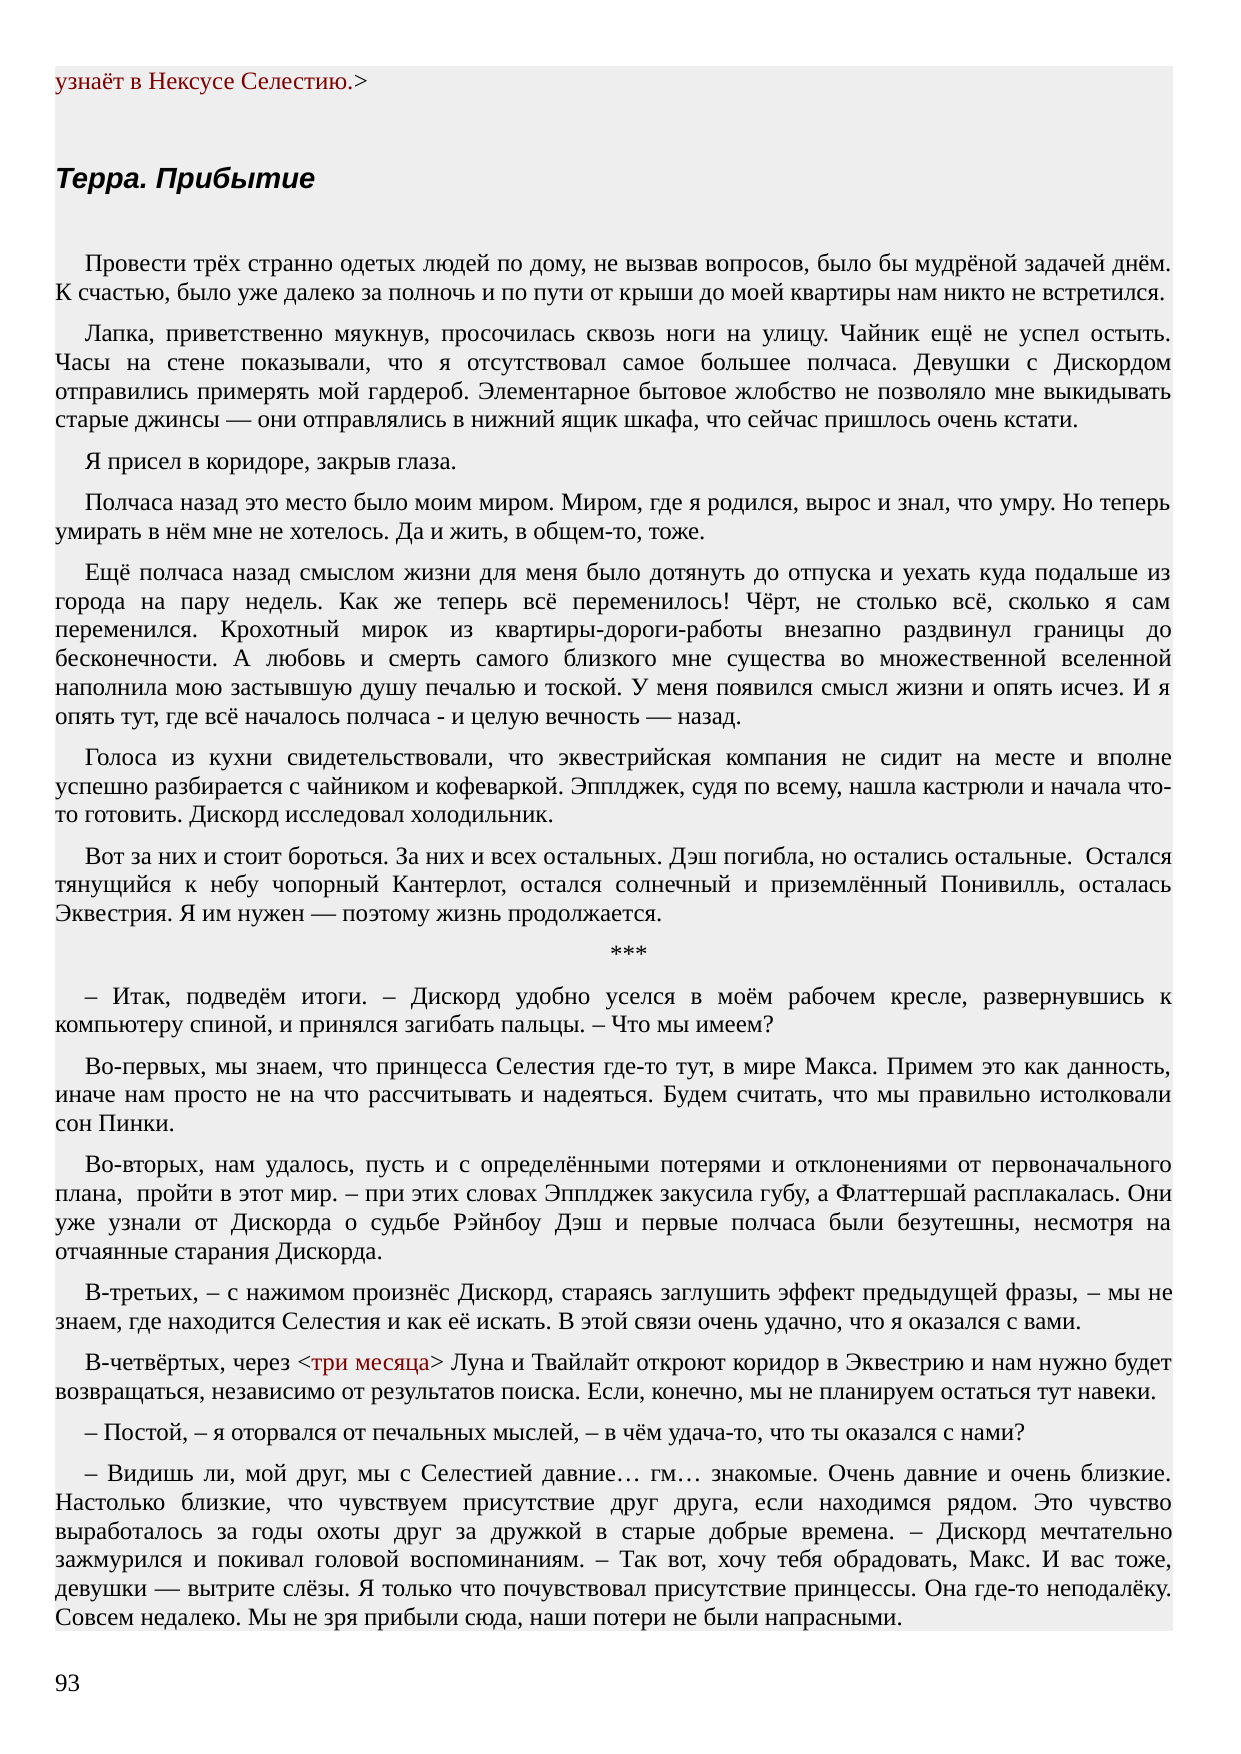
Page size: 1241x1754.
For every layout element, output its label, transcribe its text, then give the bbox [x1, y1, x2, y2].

subtitle Терра. Прибытие [55, 161, 1173, 194]
text Во-первых, мы знаем, что принцесса Селестия где-то тут, в мире Макса. Примем это как данность, иначе нам просто не на что рассчитывать и надеяться. Будем считать, что мы правильно истолковали сон Пинки. [55, 1051, 1173, 1137]
text Во-вторых, нам удалось, пусть и с определёнными потерями и отклонениями от первоначального плана, пройти в этот мир. – при этих словах Эпплджек закусила губу, а Флаттершай расплакалась. Они уже узнали от Дискорда о судьбе Рэйнбоу Дэш и первые полчаса были безутешны, несмотря на отчаянные старания Дискорда. [55, 1149, 1173, 1264]
text Провести трёх странно одетых людей по дому, не вызвав вопросов, было бы мудрёной задачей днём. К счастью, было уже далеко за полночь и по пути от крыши до моей квартиры нам никто не встретился. [55, 248, 1173, 306]
text Лапка, приветственно мяукнув, просочилась сквозь ноги на улицу. Чайник ещё не успел остыть. Часы на стене показывали, что я отсутствовал самое большее полчаса. Девушки с Дискордом отправились примерять мой гардероб. Элементарное бытовое жлобство не позволяло мне выкидывать старые джинсы — они отправлялись в нижний ящик шкафа, что сейчас пришлось очень кстати. [55, 318, 1173, 433]
text Вот за них и стоит бороться. За них и всех остальных. Дэш погибла, но остались остальные. Остался тянущийся к небу чопорный Кантерлот, остался солнечный и приземлённый Понивилль, осталась Эквестрия. Я им нужен — поэтому жизнь продолжается. [55, 841, 1173, 927]
text Голоса из кухни свидетельствовали, что эквестрийская компания не сидит на месте и вполне успешно разбирается с чайником и кофеваркой. Эпплджек, судя по всему, нашла кастрюли и начала что-то готовить. Дискорд исследовал холодильник. [55, 742, 1173, 828]
text *** [55, 939, 1173, 968]
text узнаёт в Нексусе Селестию.> [55, 66, 1173, 95]
text – Постой, – я оторвался от печальных мыслей, – в чём удача-то, что ты оказался с нами? [55, 1417, 1173, 1446]
text Полчаса назад это место было моим миром. Миром, где я родился, вырос и знал, что умру. Но теперь умирать в нём мне не хотелось. Да и жить, в общем-то, тоже. [55, 487, 1173, 544]
text В-третьих, – с нажимом произнёс Дискорд, стараясь заглушить эффект предыдущей фразы, – мы не знаем, где находится Селестия и как её искать. В этой связи очень удачно, что я оказался с вами. [55, 1277, 1173, 1334]
text – Видишь ли, мой друг, мы с Селестией давние… гм… знакомые. Очень давние и очень близкие. Настолько близкие, что чувствуем присутствие друг друга, если находимся рядом. Это чувство выработалось за годы охоты друг за дружкой в старые добрые времена. – Дискорд мечтательно зажмурился и покивал головой воспоминаниям. – Так вот, хочу тебя обрадовать, Макс. И вас тоже, девушки — вытрите слёзы. Я только что почувствовал присутствие принцессы. Она где-то неподалёку. Совсем недалеко. Мы не зря прибыли сюда, наши потери не были напрасными. [55, 1458, 1173, 1631]
text – Итак, подведём итоги. – Дискорд удобно уселся в моём рабочем кресле, развернувшись к компьютеру спиной, и принялся загибать пальцы. – Что мы имеем? [55, 981, 1173, 1038]
text Я присел в коридоре, закрыв глаза. [55, 446, 1173, 474]
text Ещё полчаса назад смыслом жизни для меня было дотянуть до отпуска и уехать куда подальше из города на пару недель. Как же теперь всё переменилось! Чёрт, не столько всё, сколько я сам переменился. Крохотный мирок из квартиры-дороги-работы внезапно раздвинул границы до бесконечности. А любовь и смерть самого близкого мне существа во множественной вселенной наполнила мою застывшую душу печалью и тоской. У меня появился смысл жизни и опять исчез. И я опять тут, где всё началось полчаса - и целую вечность — назад. [55, 557, 1173, 729]
text В-четвёртых, через <три месяца> Луна и Твайлайт откроют коридор в Эквестрию и нам нужно будет возвращаться, независимо от результатов поиска. Если, конечно, мы не планируем остаться тут навеки. [55, 1347, 1173, 1404]
